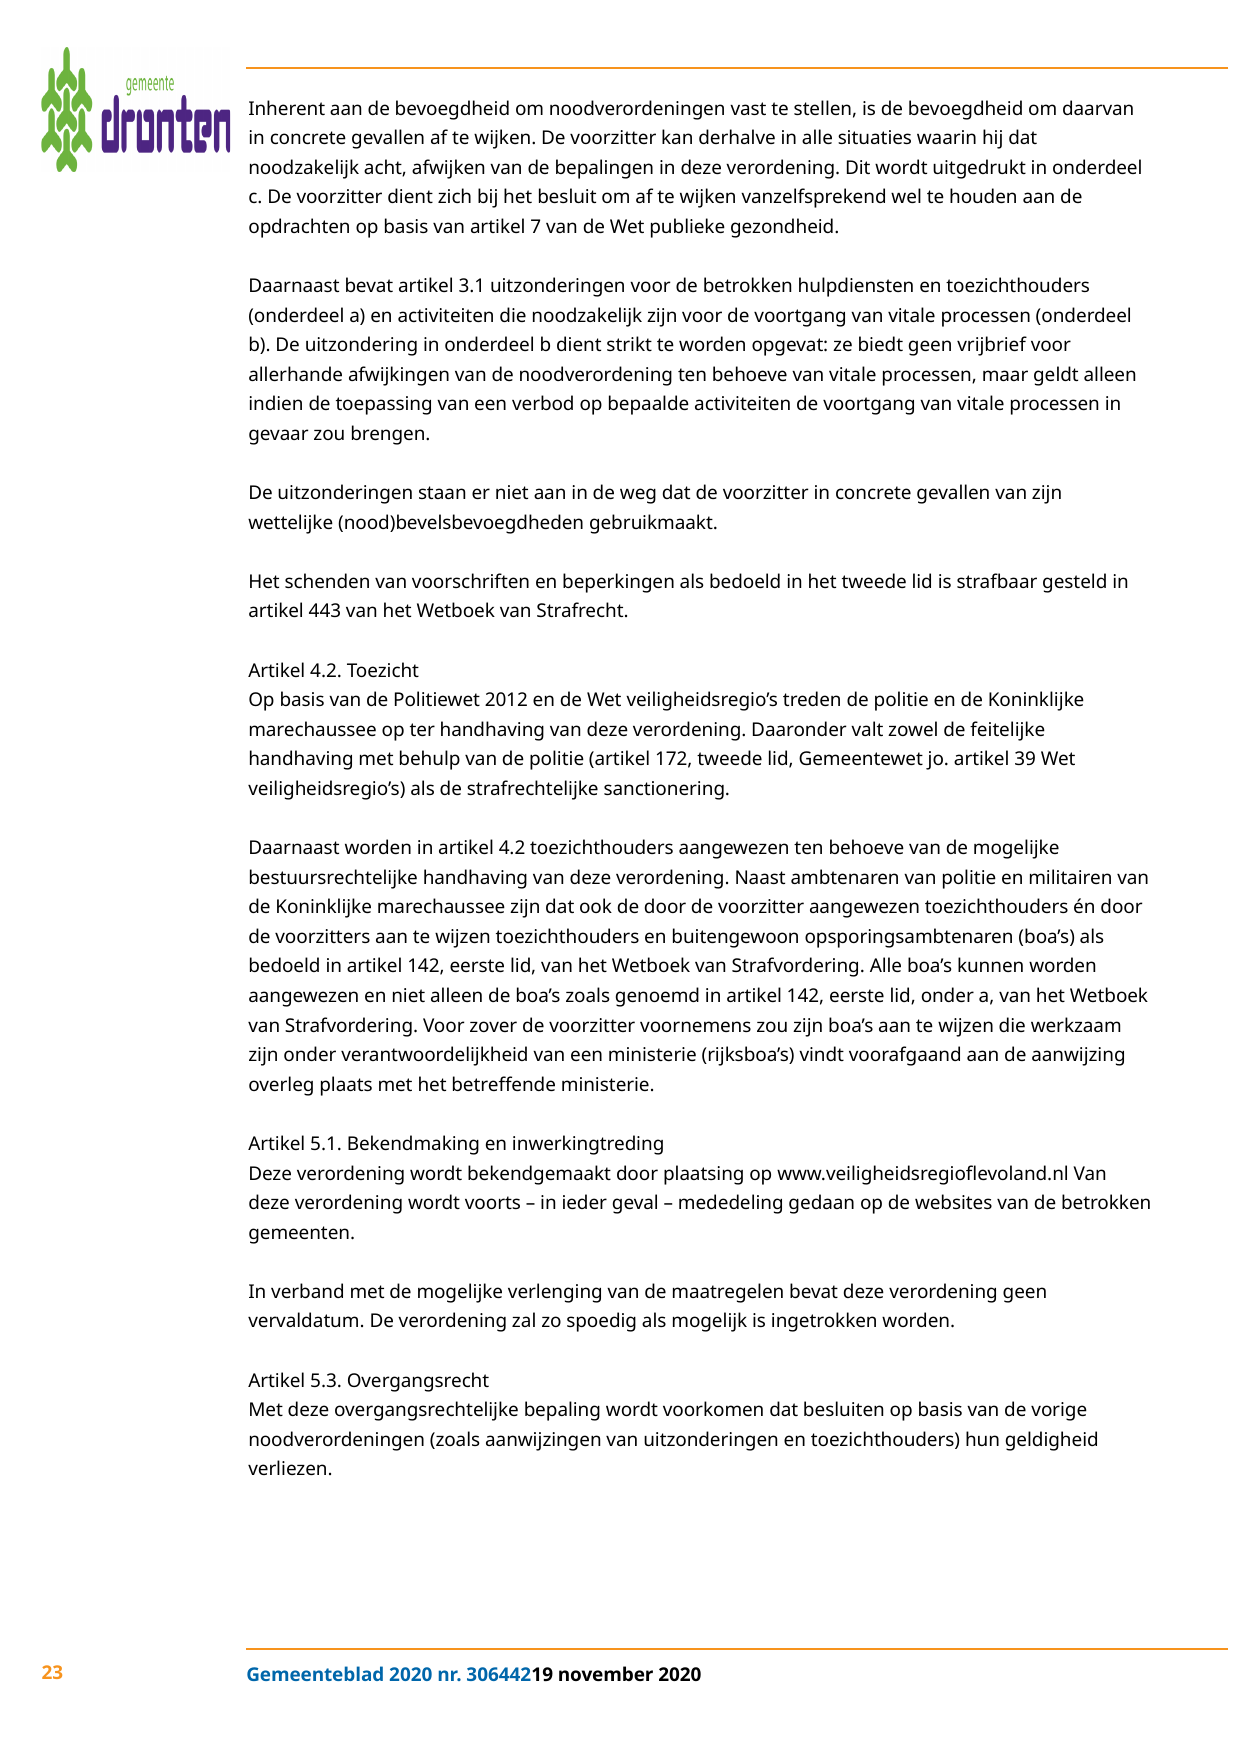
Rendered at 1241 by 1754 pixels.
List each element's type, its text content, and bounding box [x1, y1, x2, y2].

text In verband met de mogelijke verlenging van de maatregelen bevat deze verordening geen vervaldatum. De verordening zal zo spoedig als mogelijk is ingetrokken worden. [248, 1278, 1152, 1333]
text Met deze overgangsrechtelijke bepaling wordt voorkomen dat besluiten op basis van de vorige noodverordeningen (zoals aanwijzingen van uitzonderingen en toezichthouders) hun geldigheid verliezen. [248, 1396, 1152, 1481]
text Inherent aan de bevoegdheid om noodverordeningen vast te stellen, is de bevoegdheid om daarvan in concrete gevallen af te wijken. De voorzitter kan derhalve in alle situaties waarin hij dat noodzakelijk acht, afwijken van de bepalingen in deze verordening. Dit wordt uitgedrukt in onderdeel c. De voorzitter dient zich bij het besluit om af te wijken vanzelfsprekend wel te houden aan de opdrachten op basis van artikel 7 van de Wet publieke gezondheid. [248, 95, 1152, 239]
text De uitzonderingen staan er niet aan in de weg dat de voorzitter in concrete gevallen van zijn wettelijke (nood)bevelsbevoegdheden gebruikmaakt. [248, 479, 1152, 535]
text Deze verordening wordt bekendgemaakt door plaatsing op www.veiligheidsregioflevoland.nl Van deze verordening wordt voorts – in ieder geval – mededeling gedaan op de websites van de betrokken gemeenten. [248, 1160, 1152, 1245]
text Artikel 5.3. Overgangsrecht [248, 1367, 1152, 1393]
picture [41, 47, 231, 172]
text Op basis van de Politiewet 2012 en de Wet veiligheidsregio’s treden de politie en de Koninklijke marechaussee op ter handhaving van deze verordening. Daaronder valt zowel de feitelijke handhaving met behulp van de politie (artikel 172, tweede lid, Gemeentewet jo. artikel 39 Wet veiligheidsregio’s) als de strafrechtelijke sanctionering. [248, 686, 1152, 801]
text Het schenden van voorschriften en beperkingen als bedoeld in het tweede lid is strafbaar gesteld in artikel 443 van het Wetboek van Strafrecht. [248, 568, 1152, 623]
text Daarnaast worden in artikel 4.2 toezichthouders aangewezen ten behoeve van de mogelijke bestuursrechtelijke handhaving van deze verordening. Naast ambtenaren van politie en militairen van de Koninklijke marechaussee zijn dat ook de door de voorzitter aangewezen toezichthouders én door de voorzitters aan te wijzen toezichthouders en buitengewoon opsporingsambtenaren (boa’s) als bedoeld in artikel 142, eerste lid, van het Wetboek van Strafvordering. Alle boa’s kunnen worden aangewezen en niet alleen de boa’s zoals genoemd in artikel 142, eerste lid, onder a, van het Wetboek van Strafvordering. Voor zover de voorzitter voornemens zou zijn boa’s aan te wijzen die werkzaam zijn onder verantwoordelijkheid van een ministerie (rijksboa’s) vindt voorafgaand aan de aanwijzing overleg plaats met het betreffende ministerie. [248, 834, 1152, 1097]
text Artikel 4.2. Toezicht [248, 657, 1152, 683]
text Artikel 5.1. Bekendmaking en inwerkingtreding [248, 1130, 1152, 1156]
text Daarnaast bevat artikel 3.1 uitzonderingen voor de betrokken hulpdiensten en toezichthouders (onderdeel a) en activiteiten die noodzakelijk zijn voor de voortgang van vitale processen (onderdeel b). De uitzondering in onderdeel b dient strikt te worden opgevat: ze biedt geen vrijbrief voor allerhande afwijkingen van de noodverordening ten behoeve van vitale processen, maar geldt alleen indien de toepassing van een verbod op bepaalde activiteiten de voortgang van vitale processen in gevaar zou brengen. [248, 272, 1152, 446]
